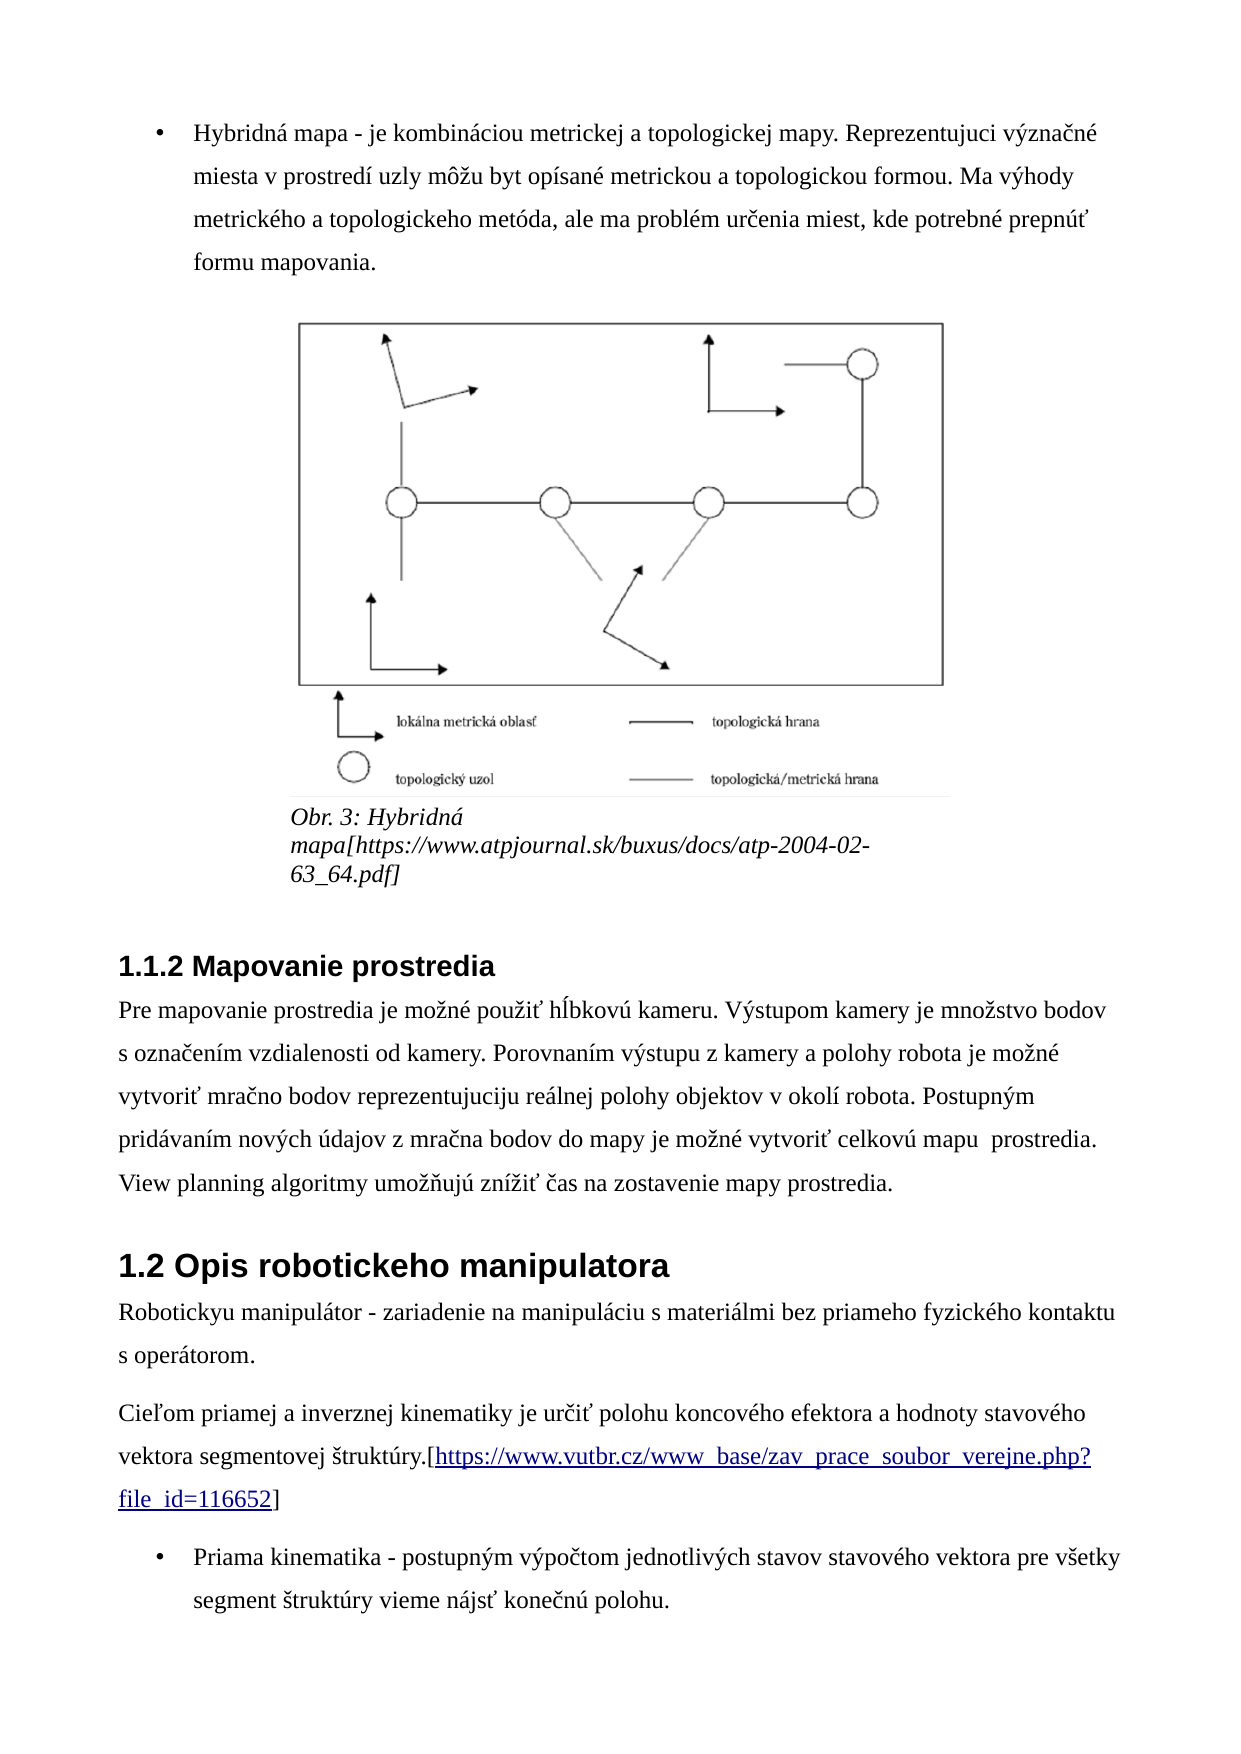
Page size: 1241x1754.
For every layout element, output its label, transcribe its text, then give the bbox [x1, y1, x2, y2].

text Pre mapovanie prostredia je možné použiť hĺbkovú kameru. Výstupom kamery je množstvo bodov s označením vzdialenosti od kamery. Porovnaním výstupu z kamery a polohy robota je možné vytvoriť mračno bodov reprezentujuciju reálnej polohy objektov v okolí robota. Postupným pridávaním nových údajov z mračna bodov do mapy je možné vytvoriť celkovú mapu prostredia. View planning algoritmy umožňujú znížiť čas na zostavenie mapy prostredia. [118, 995, 1122, 1196]
text Obr. 3: Hybridná mapa[https://www.atpjournal.sk/buxus/docs/atp-2004-02-63_64.pdf] [290, 797, 950, 888]
text Cieľom priamej a inverznej kinematiky je určiť polohu koncového efektora a hodnoty stavového vektora segmentovej štruktúry.[https://www.vutbr.cz/www_base/zav_prace_soubor_verejne.php?file_id=116652] [118, 1398, 1122, 1513]
list Hybridná mapa - je kombináciou metrickej a topologickej mapy. Reprezentujuci význačné miesta v prostredí uzly môžu byt opísané metrickou a topologickou formou. Ma výhody metrického a topologickeho metóda, ale ma problém určenia miest, kde potrebné prepnúť formu mapovania. [156, 118, 1122, 276]
text Robotickyu manipulátor - zariadenie na manipuláciu s materiálmi bez priameho fyzického kontaktu s operátorom. [118, 1297, 1122, 1369]
subtitle 1.2 Opis robotickeho manipulatora [118, 1246, 1122, 1285]
picture [290, 317, 951, 797]
list Priama kinematika - postupným výpočtom jednotlivých stavov stavového vektora pre všetky segment štruktúry vieme nájsť konečnú polohu. [156, 1542, 1122, 1614]
subtitle 1.1.2 Mapovanie prostredia [118, 949, 1122, 983]
